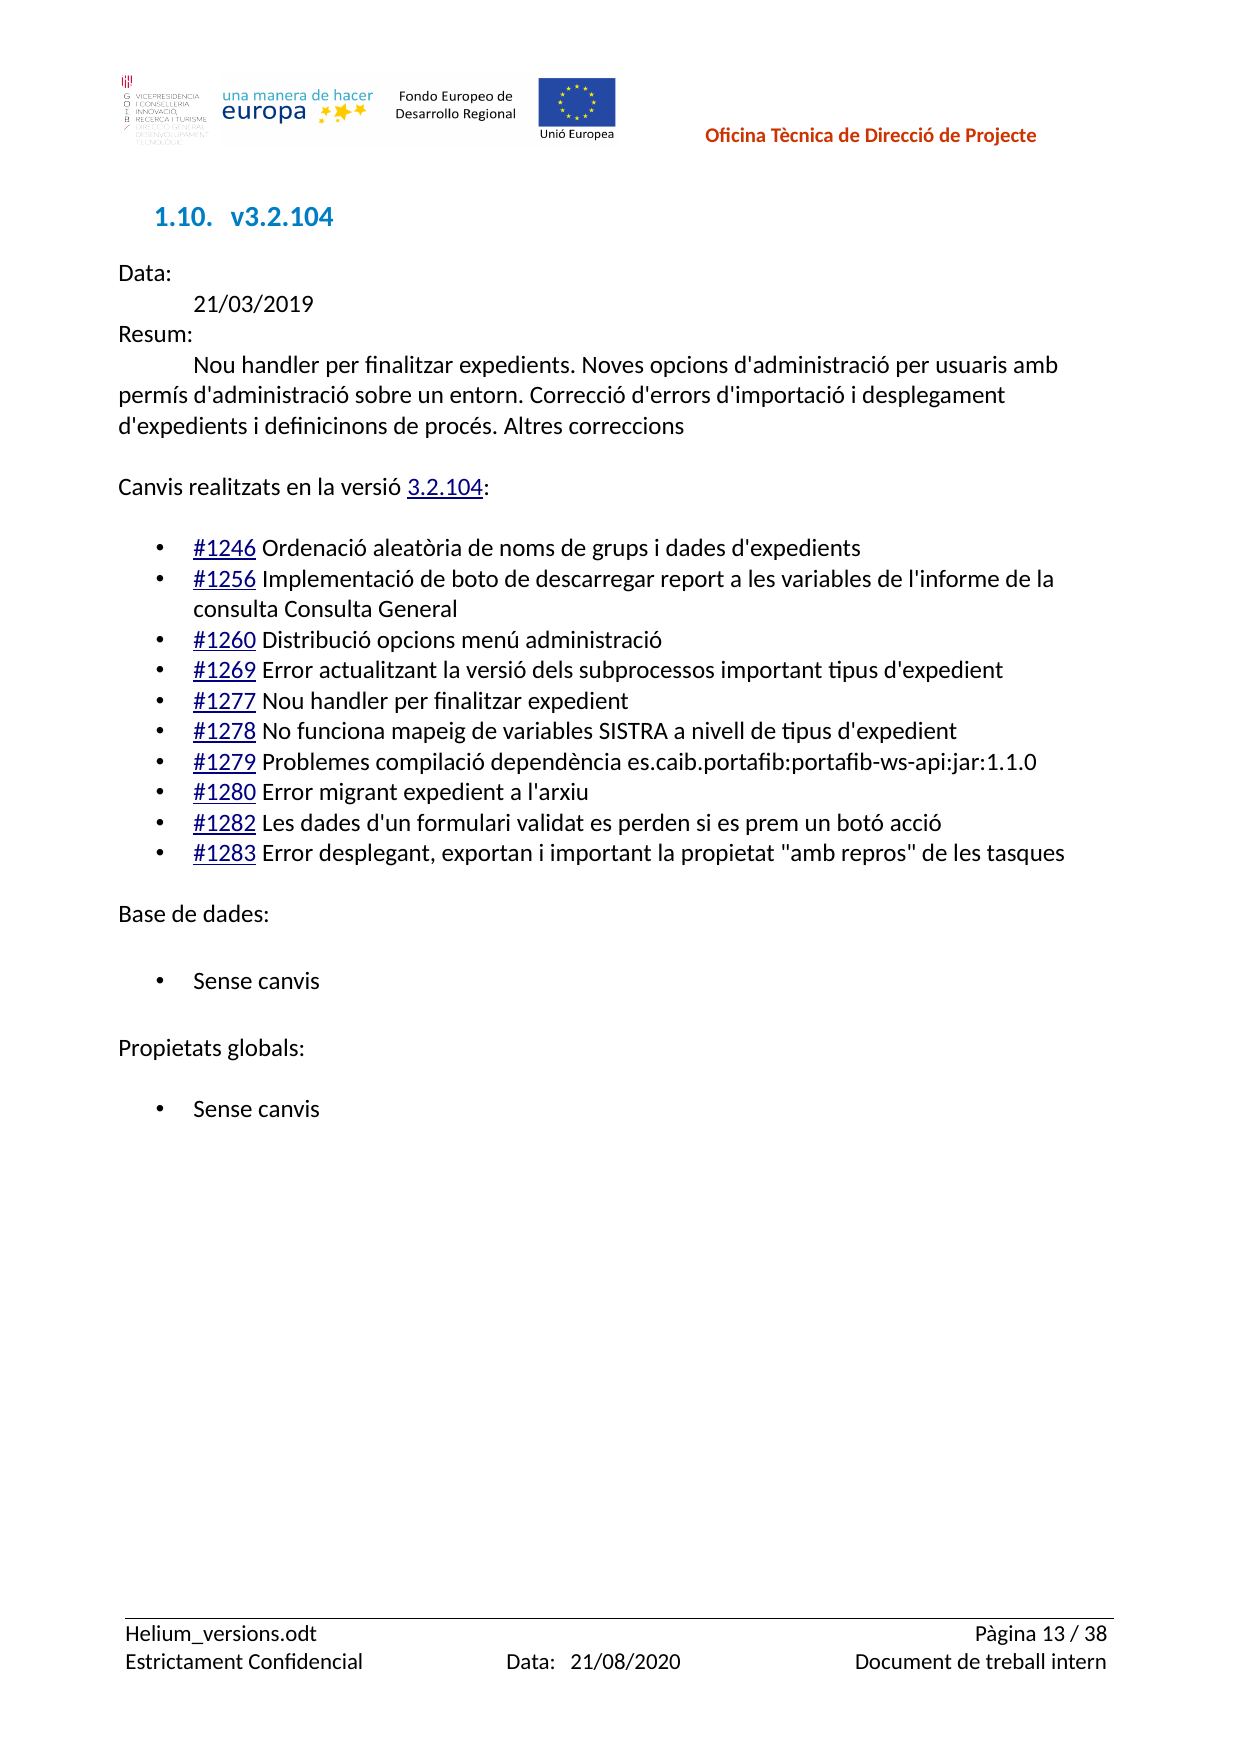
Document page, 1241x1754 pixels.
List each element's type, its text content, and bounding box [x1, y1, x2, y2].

list #1278 No funciona mapeig de variables SISTRA a nivell de tipus d'expedient [156, 715, 1122, 746]
list #1277 Nou handler per finalitzar expedient [156, 685, 1122, 715]
text Data: [118, 258, 1122, 288]
list #1283 Error desplegant, exportan i important la propietat "amb repros" de les tasques [156, 837, 1122, 868]
text Resum: [118, 319, 1122, 349]
list #1269 Error actualitzant la versió dels subprocessos important tipus d'expedient [156, 654, 1122, 685]
picture [118, 73, 213, 147]
list #1260 Distribució opcions menú administració [156, 624, 1122, 654]
text 21/03/2019 [118, 288, 1122, 319]
list #1279 Problemes compilació dependència es.caib.portafib:portafib-ws-api:jar:1.1.0 [156, 746, 1122, 776]
text Base de dades: [118, 898, 1122, 929]
subtitle v3.2.104 [153, 198, 1122, 234]
list #1282 Les dades d'un formulari validat es perden si es prem un botó acció [156, 807, 1122, 837]
text Canvis realitzats en la versió 3.2.104: [118, 471, 1122, 502]
text Nou handler per finalitzar expedients. Noves opcions d'administració per usuaris amb permís d'administració sobre un entorn. Correcció d'errors d'importació i desplegament d'expedients i definicinons de procés. Altres correccions [118, 349, 1122, 441]
text Propietats globals: [118, 1032, 1122, 1063]
list Sense canvis [156, 1093, 1122, 1124]
list Sense canvis [156, 966, 1122, 996]
picture [219, 73, 621, 147]
list #1256 Implementació de boto de descarregar report a les variables de l'informe de la consulta Consulta General [156, 563, 1122, 624]
list #1280 Error migrant expedient a l'arxiu [156, 776, 1122, 807]
list #1246 Ordenació aleatòria de noms de grups i dades d'expedients [156, 532, 1122, 563]
